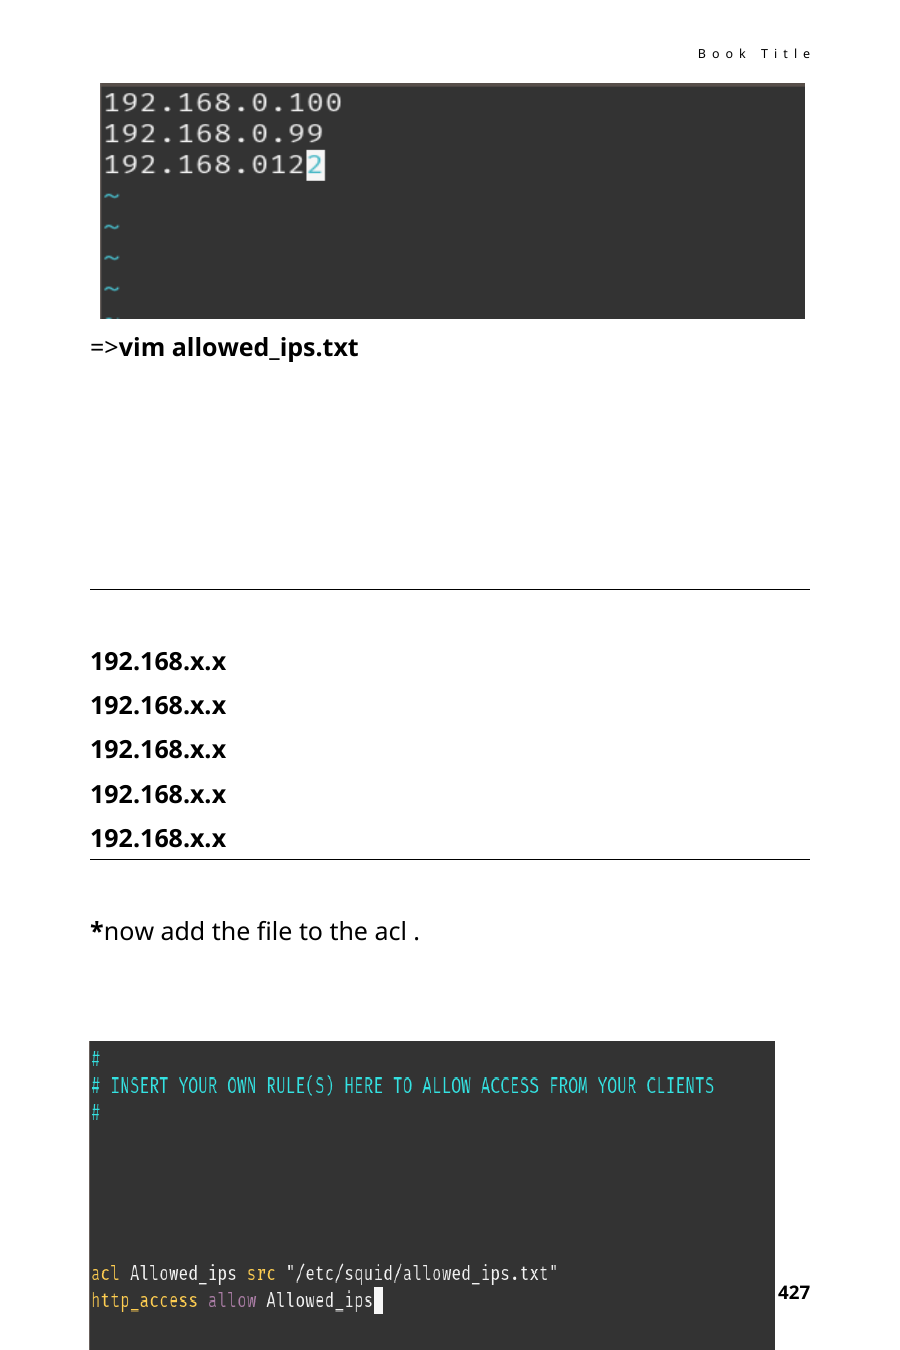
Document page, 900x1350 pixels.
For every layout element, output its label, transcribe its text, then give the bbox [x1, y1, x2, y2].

text 192.168.x.x [90, 688, 810, 722]
text 192.168.x.x [90, 821, 810, 859]
text 192.168.x.x [90, 732, 810, 766]
picture [100, 83, 805, 319]
picture [89, 1041, 775, 1350]
text =>vim allowed_ips.txt [90, 330, 810, 363]
text *now add the file to the acl . [90, 914, 810, 948]
text 192.168.x.x [90, 644, 810, 678]
text 192.168.x.x [90, 776, 810, 811]
